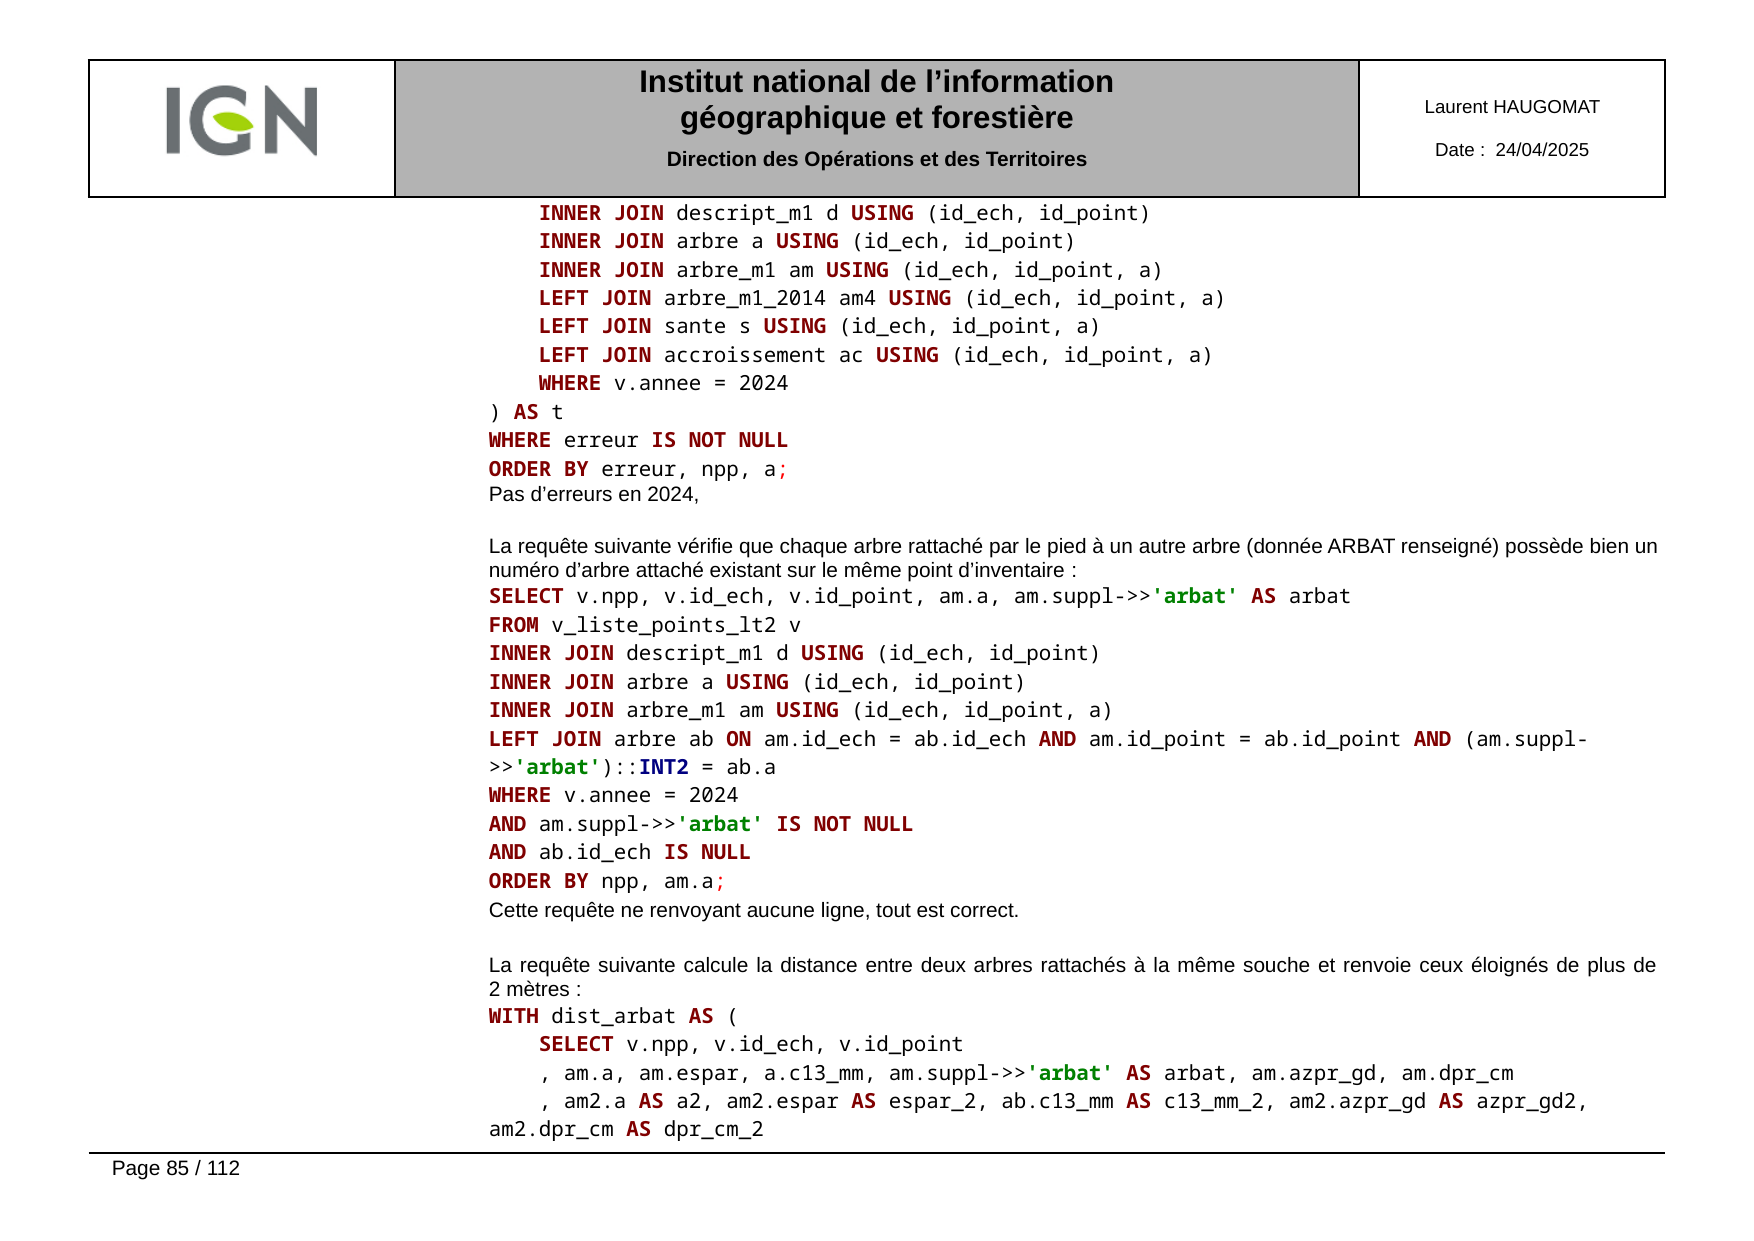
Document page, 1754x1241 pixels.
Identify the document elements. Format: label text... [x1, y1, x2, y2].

table_cell [89, 198, 483, 1149]
picture [141, 62, 343, 180]
table_cell INNER JOIN descript_m1 d USING (id_ech, id_point) INNER JOIN arbre a USING (id_ech, id_point) INNER JOIN arbre_m1 am USING (id_ech, id_point, a) LEFT JOIN arbre_m1_2014 am4 USING (id_ech, id_point, a) LEFT JOIN sante s USING (id_ech, id_point, a) LEFT JOIN accroissement ac USING (id_ech, id_point, a) WHERE v.annee = 2024 ) AS t WHERE erreur IS NOT NULL ORDER BY erreur, npp, a; Pas d’erreurs en 2024, La requête suivante vérifie que chaque arbre rattaché par le pied à un autre arbre (donnée ARBAT renseigné) possède bien un numéro d’arbre attaché existant sur le même point d’inventaire : SELECT v.npp, v.id_ech, v.id_point, am.a, am.suppl->>'arbat' AS arbat FROM v_liste_points_lt2 v INNER JOIN descript_m1 d USING (id_ech, id_point) INNER JOIN arbre a USING (id_ech, id_point) INNER JOIN arbre_m1 am USING (id_ech, id_point, a) LEFT JOIN arbre ab ON am.id_ech = ab.id_ech AND am.id_point = ab.id_point AND (am.suppl->>'arbat')::INT2 = ab.a WHERE v.annee = 2024 AND am.suppl->>'arbat' IS NOT NULL AND ab.id_ech IS NULL ORDER BY npp, am.a; Cette requête ne renvoyant aucune ligne, tout est correct. La requête suivante calcule la distance entre deux arbres rattachés à la même souche et renvoie ceux éloignés de plus de 2 mètres : WITH dist_arbat AS ( SELECT v.npp, v.id_ech, v.id_point , am.a, am.espar, a.c13_mm, am.suppl->>'arbat' AS arbat, am.azpr_gd, am.dpr_cm , am2.a AS a2, am2.espar AS espar_2, ab.c13_mm AS c13_mm_2, am2.azpr_gd AS azpr_gd2, am2.dpr_cm AS dpr_cm_2 [483, 198, 1665, 1149]
